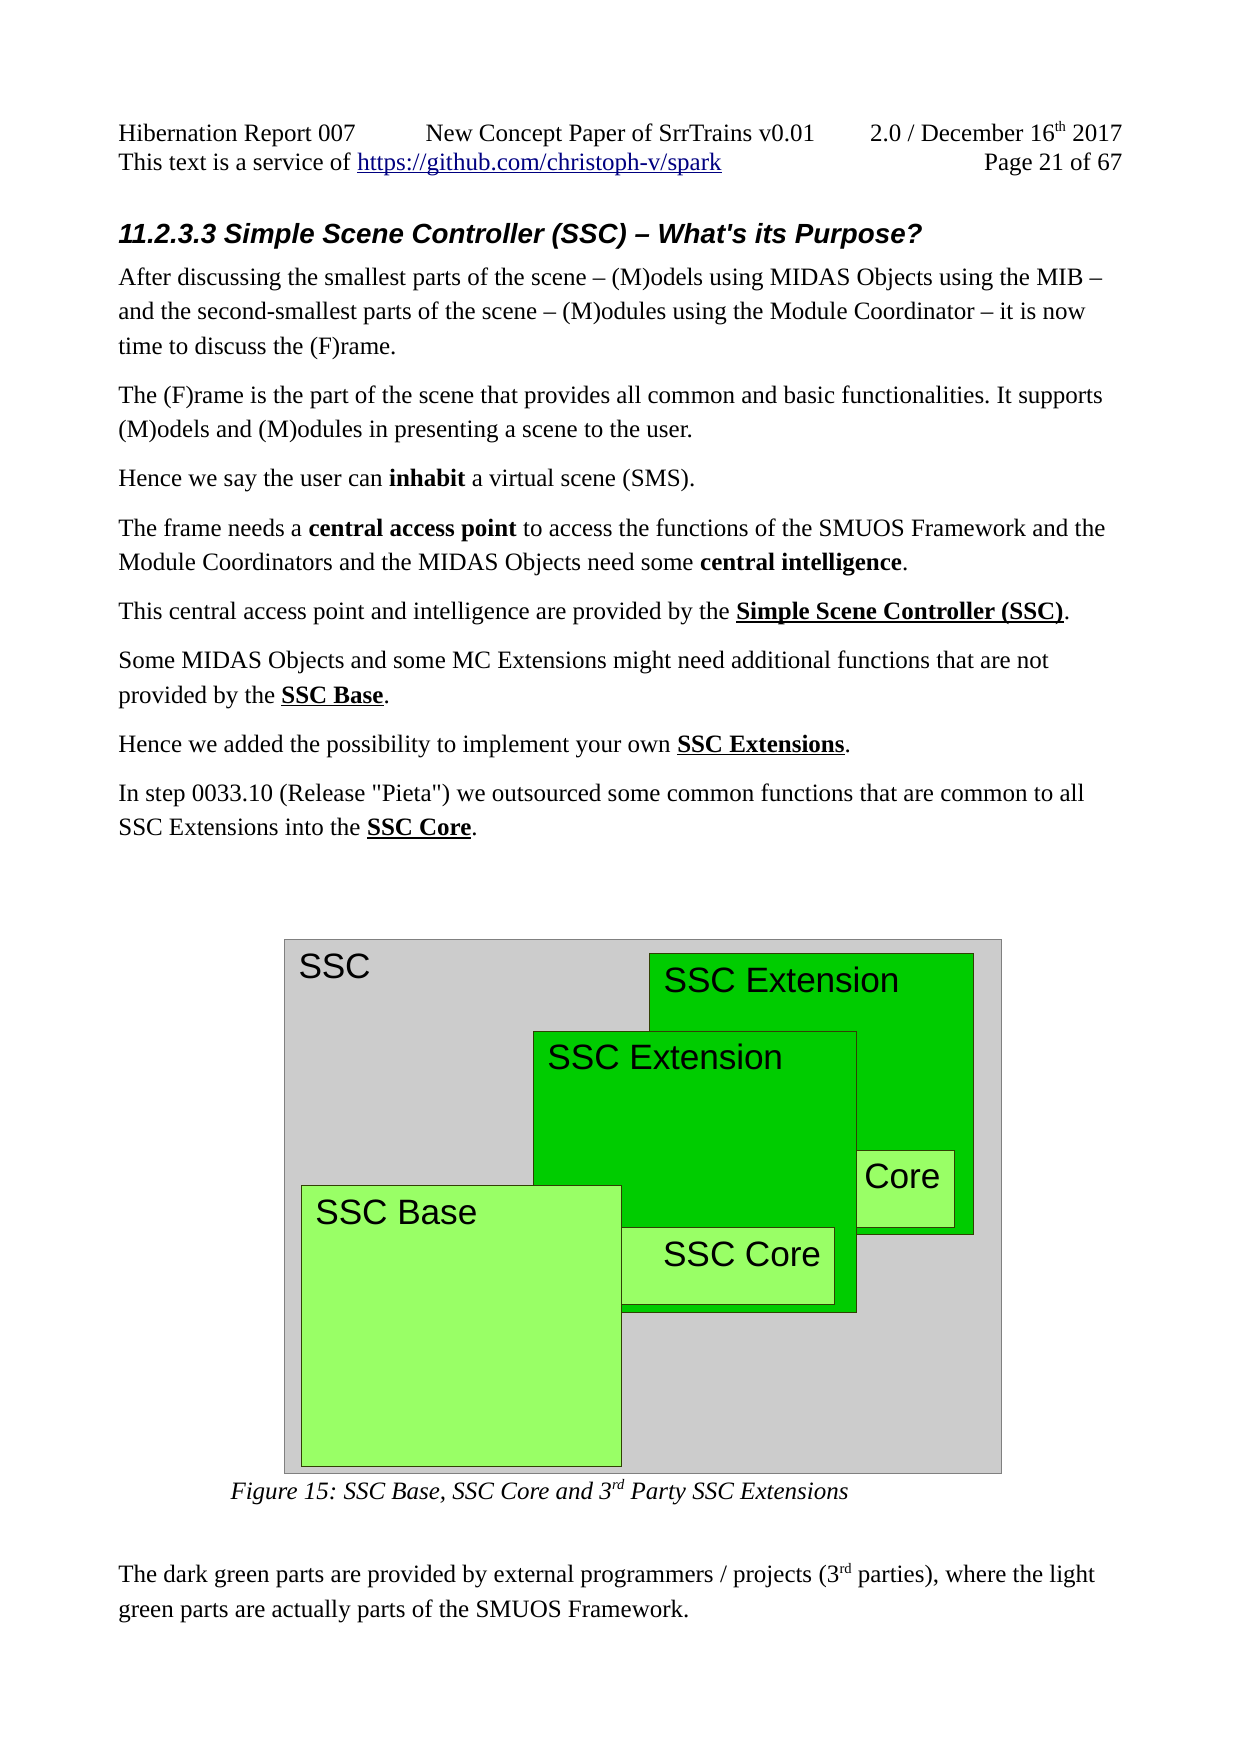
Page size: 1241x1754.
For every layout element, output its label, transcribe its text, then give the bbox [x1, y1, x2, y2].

text The frame needs a central access point to access the functions of the SMUOS Framework and the Module Coordinators and the MIDAS Objects need some central intelligence. [118, 513, 1122, 576]
text After discussing the smallest parts of the scene – (M)odels using MIDAS Objects using the MIB – and the second-smallest parts of the scene – (M)odules using the Module Coordinator – it is now time to discuss the (F)rame. [118, 262, 1122, 360]
text Hence we say the user can inhabit a virtual scene (SMS). [118, 463, 1122, 492]
text Some MIDAS Objects and some MC Extensions might need additional functions that are not provided by the SSC Base. [118, 645, 1122, 708]
text The (F)rame is the part of the scene that provides all common and basic functionalities. It supports (M)odels and (M)odules in presenting a scene to the user. [118, 380, 1122, 443]
text In step 0033.10 (Release "Pieta") we outsourced some common functions that are common to all SSC Extensions into the SSC Core. [118, 778, 1122, 841]
subtitle 11.2.3.3 Simple Scene Controller (SSC) – What's its Purpose? [118, 218, 1122, 249]
text This central access point and intelligence are provided by the Simple Scene Controller (SSC). [118, 596, 1122, 625]
text The dark green parts are provided by external programmers / projects (3rd parties), where the light green parts are actually parts of the SMUOS Framework. [118, 1559, 1122, 1623]
text Hence we added the possibility to implement your own SSC Extensions. [118, 729, 1122, 757]
text Figure 15: SSC Base, SSC Core and 3rd Party SSC Extensions [230, 923, 1010, 1505]
